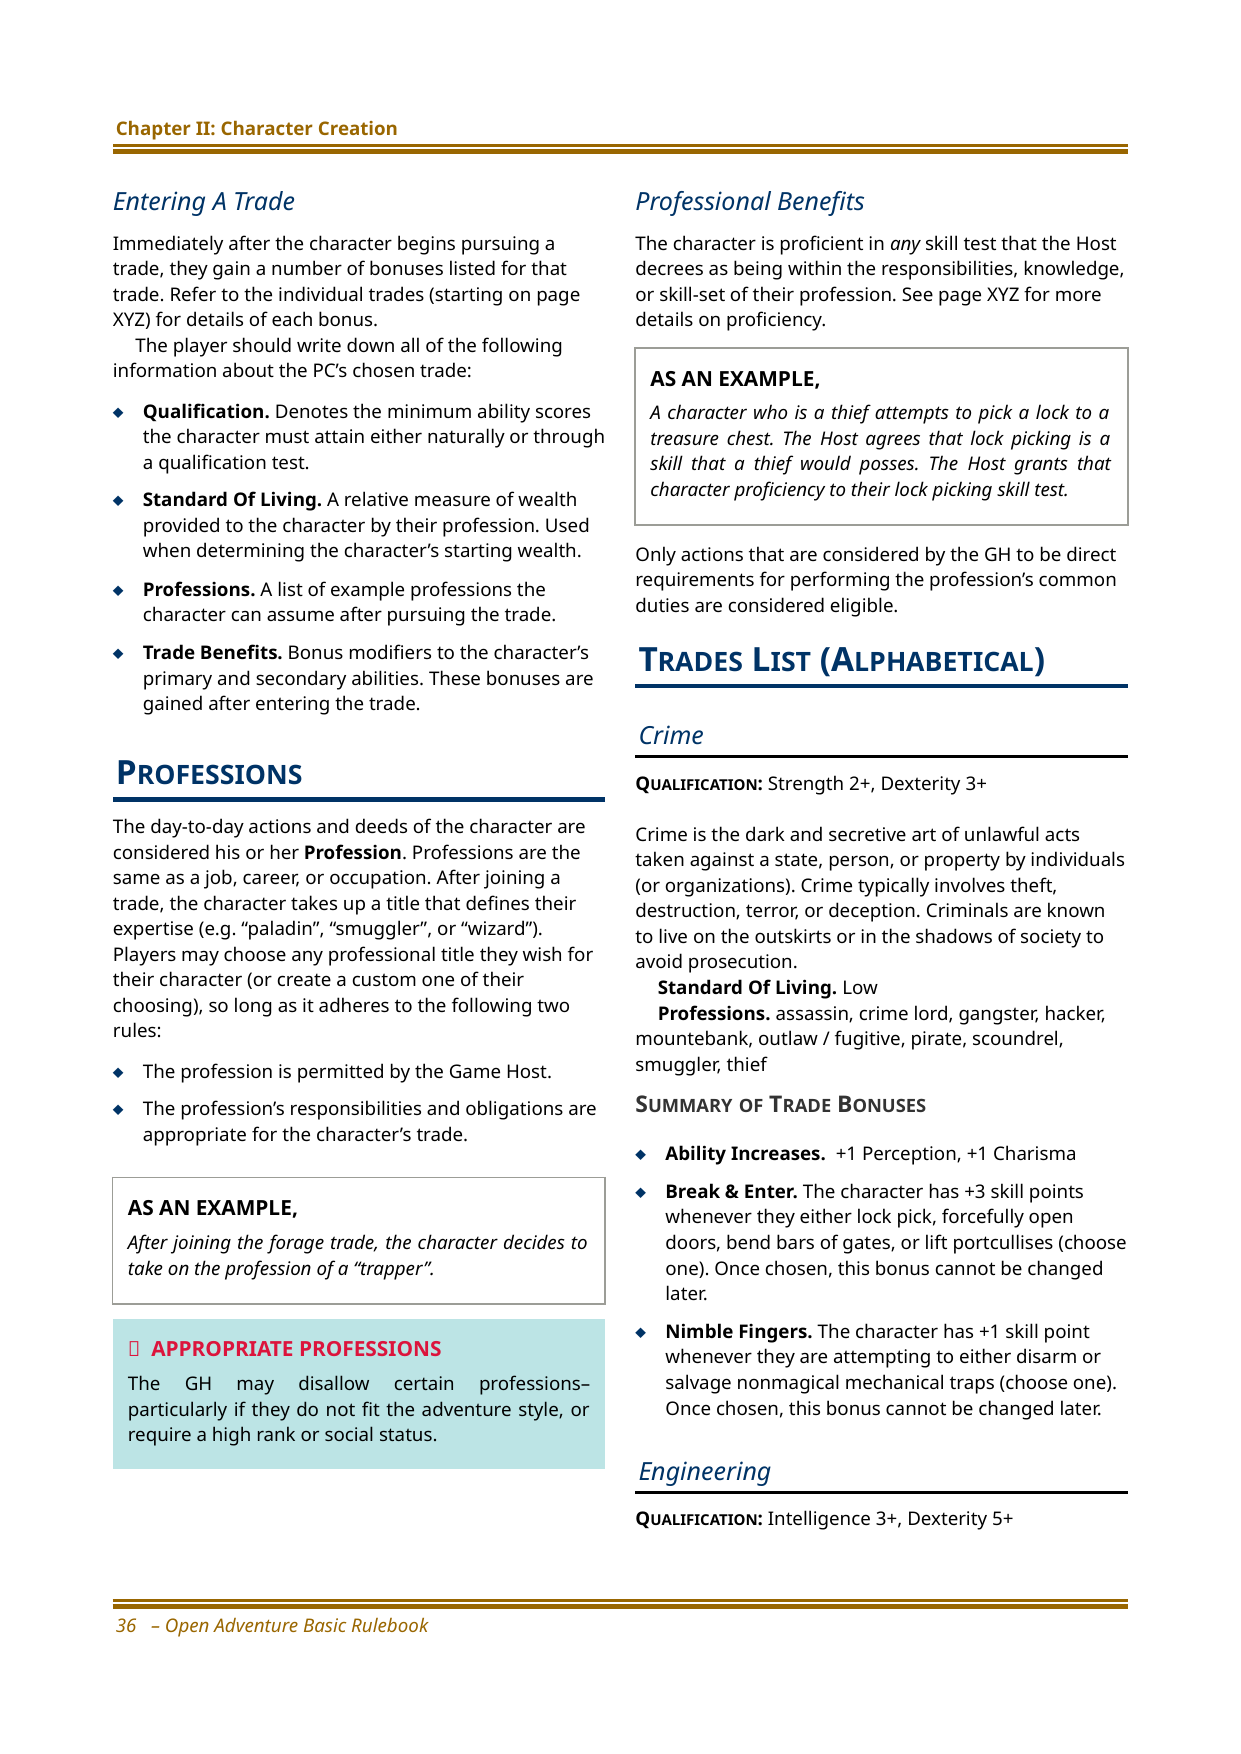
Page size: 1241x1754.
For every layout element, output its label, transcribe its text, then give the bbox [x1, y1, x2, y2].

table_header As An Example, A character who is a thief attempts to pick a lock to a treasure chest. The host agrees that lock picking is a skill that a thief would posses. The Host grants that character proficiency to their lock picking skill test. [636, 349, 1127, 524]
text Standard of Living. Low [635, 974, 1128, 1000]
list The profession’s responsibilities and obligations are appropriate for the character’s trade. [113, 1096, 605, 1147]
subtitle Trades List (Alphabetical) [635, 632, 1128, 684]
subtitle Entering a Trade [113, 184, 605, 218]
text Crime is the dark and secretive art of unlawful acts taken against a state, person, or property by individuals (or organizations). Crime typically involves theft, destruction, terror, or deception. Criminals are known to live on the outskirts or in the shadows of society to avoid prosecution. [635, 821, 1128, 974]
text Qualification: Strength 2+, Dexterity 3+ [635, 770, 1128, 796]
text The player should write down all of the following information about the PC’s chosen trade: [113, 332, 605, 383]
table_header  Appropriate Professions The GH may disallow certain professions–particularly if they do not fit the adventure style, or require a high rank or social status. [113, 1319, 605, 1469]
text Professions. assassin, crime lord, gangster, hacker, mountebank, outlaw / fugitive, pirate, scoundrel, smuggler, thief [635, 1000, 1128, 1076]
subtitle Crime [635, 715, 1128, 755]
list Trade Benefits. Bonus modifiers to the character’s primary and secondary abilities. These bonuses are gained after entering the trade. [113, 639, 605, 716]
text The character is proficient in any skill test that the Host decrees as being within the responsibilities, knowledge, or skill-set of their profession. See page XYZ for more details on proficiency. [635, 230, 1128, 332]
text Qualification: Intelligence 3+, Dexterity 5+ [635, 1506, 1128, 1531]
list Ability Increases. +1 Perception, +1 Charisma [635, 1141, 1128, 1166]
text Immediately after the character begins pursuing a trade, they gain a number of bonuses listed for that trade. Refer to the individual trades (starting on page XYZ) for details of each bonus. [113, 230, 605, 332]
text The day-to-day actions and deeds of the character are considered his or her Profession. Professions are the same as a job, career, or occupation. After joining a trade, the character takes up a title that defines their expertise (e.g. “paladin”, “smuggler”, or “wizard”). Players may choose any professional title they wish for their character (or create a custom one of their choosing), so long as it adheres to the following two rules: [113, 813, 605, 1043]
text Only actions that are considered by the GH to be direct requirements for performing the profession’s common duties are considered eligible. [635, 541, 1128, 617]
list Qualification. Denotes the minimum ability scores the character must attain either naturally or through a qualification test. [113, 398, 605, 475]
table_header As An Example, After joining the forage trade, the character decides to take on the profession of a “trapper”. [113, 1178, 604, 1303]
list Break & Enter. The character has +3 skill points whenever they either lock pick, forcefully open doors, bend bars of gates, or lift portcullises (choose one). Once chosen, this bonus cannot be changed later. [635, 1178, 1128, 1306]
list The profession is permitted by the game host. [113, 1058, 605, 1084]
subtitle Summary of Trade Bonuses [635, 1088, 1128, 1120]
list Standard of Living. A relative measure of wealth provided to the character by their profession. Used when determining the character’s starting wealth. [113, 487, 605, 563]
subtitle Professional Benefits [635, 184, 1128, 218]
subtitle Engineering [635, 1450, 1128, 1491]
subtitle Professions [113, 746, 605, 797]
list Nimble Fingers. The character has +1 skill point whenever they are attempting to either disarm or salvage nonmagical mechanical traps (choose one). Once chosen, this bonus cannot be changed later. [635, 1318, 1128, 1420]
list Professions. A list of example professions the character can assume after pursuing the trade. [113, 576, 605, 627]
